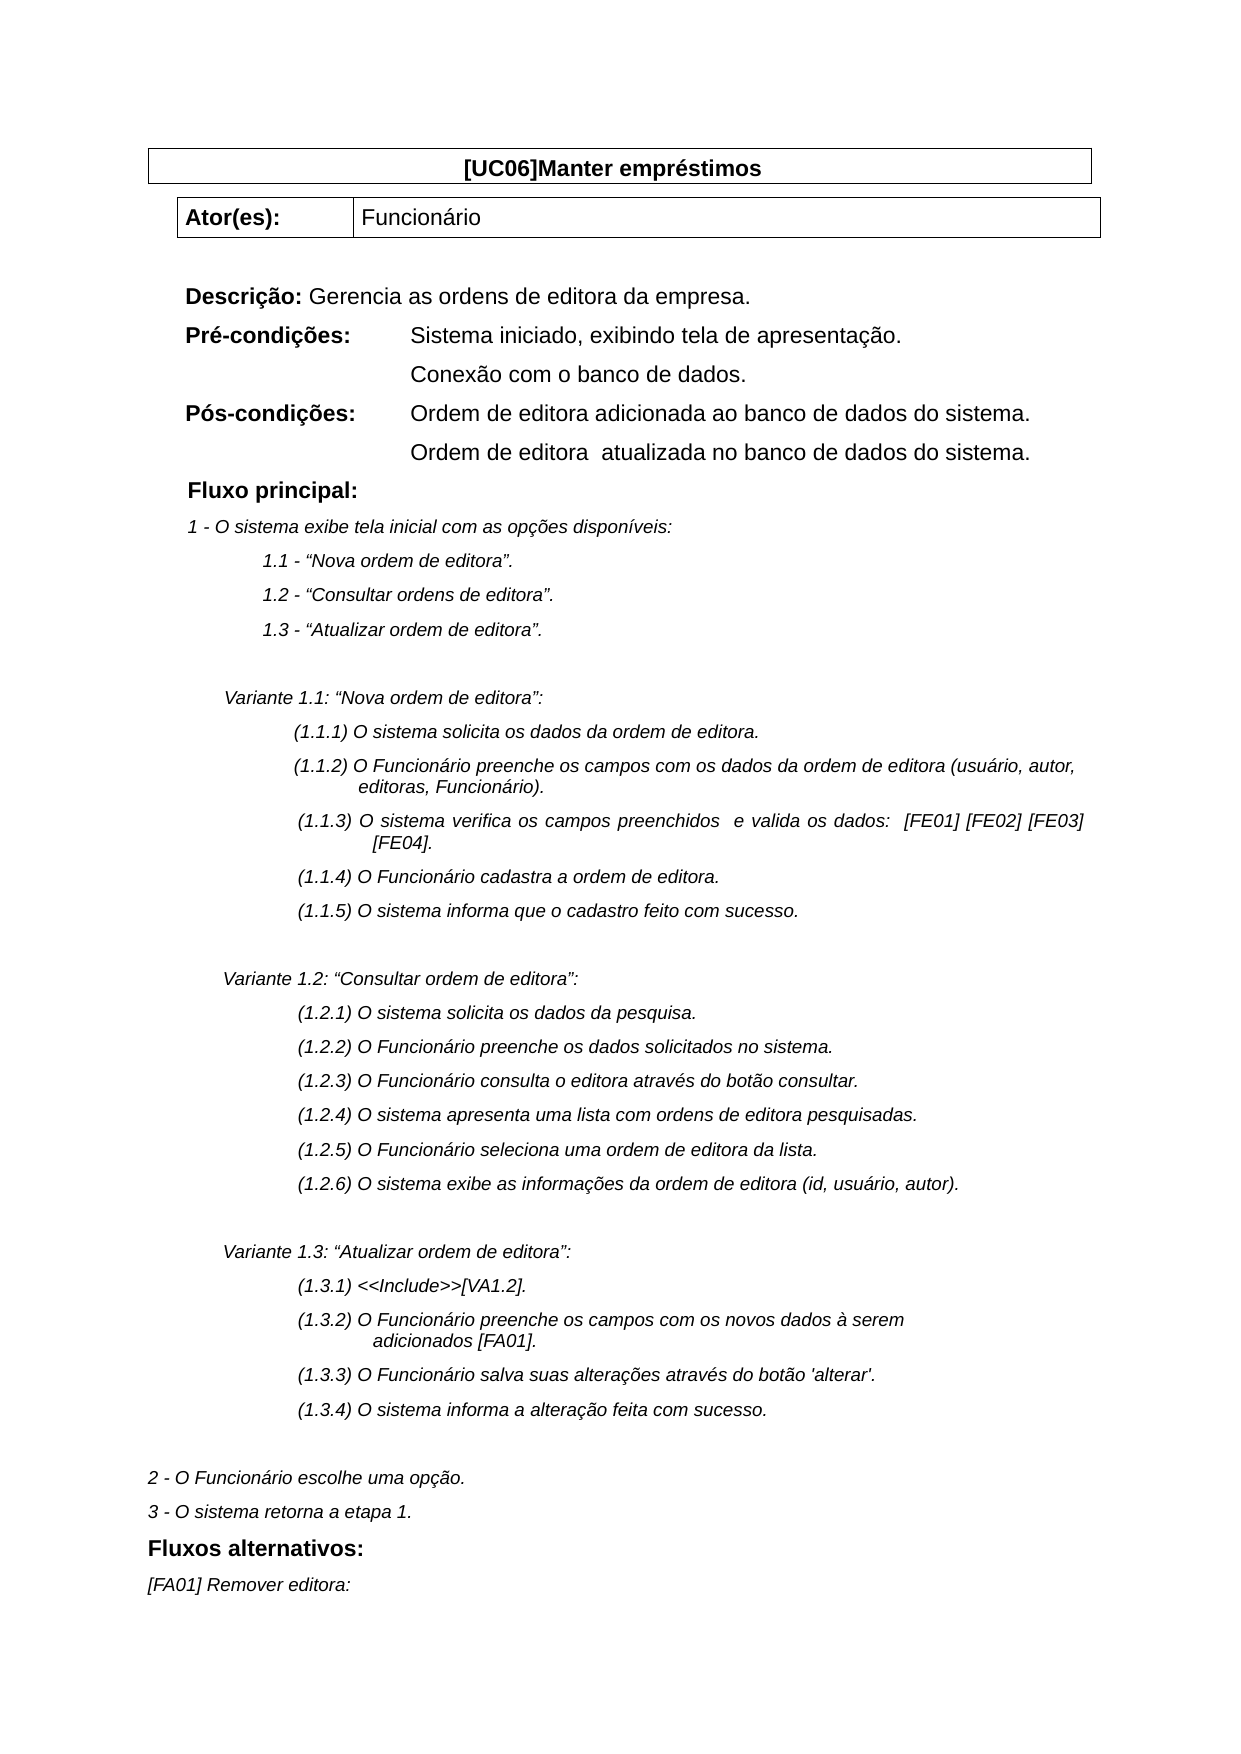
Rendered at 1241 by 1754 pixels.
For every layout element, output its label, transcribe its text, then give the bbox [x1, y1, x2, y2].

text (1.3.3) O Funcionário salva suas alterações através do botão 'alterar'. [148, 1364, 1092, 1386]
text (1.2.2) O Funcionário preenche os dados solicitados no sistema. [148, 1036, 1092, 1058]
text (1.1.1) O sistema solicita os dados da ordem de editora. [187, 721, 1092, 742]
text (1.2.4) O sistema apresenta uma lista com ordens de editora pesquisadas. [148, 1104, 1092, 1126]
text (1.1.2) O Funcionário preenche os campos com os dados da ordem de editora (usuário, autor, editoras, Funcionário). [187, 754, 1092, 798]
text 1.3 - “Atualizar ordem de editora”. [187, 618, 1092, 640]
text 1 - O sistema exibe tela inicial com as opções disponíveis: [187, 516, 1092, 538]
text Fluxo principal: [187, 477, 1092, 504]
text (1.2.6) O sistema exibe as informações da ordem de editora (id, usuário, autor). [148, 1172, 1092, 1194]
text (1.3.1) <<Include>>[VA1.2]. [148, 1274, 1092, 1296]
text (1.1.4) O Funcionário cadastra a ordem de editora. [148, 866, 1092, 887]
text [UC06]Manter empréstimos [149, 149, 1091, 183]
text 3 - O sistema retorna a etapa 1. [148, 1501, 1092, 1522]
text Fluxos alternativos: [148, 1534, 1092, 1561]
text (1.3.4) O sistema informa a alteração feita com sucesso. [148, 1398, 1092, 1420]
text 1.1 - “Nova ordem de editora”. [187, 550, 1092, 572]
text (1.2.1) O sistema solicita os dados da pesquisa. [148, 1002, 1092, 1024]
text (1.2.3) O Funcionário consulta o editora através do botão consultar. [148, 1070, 1092, 1092]
text 1.2 - “Consultar ordens de editora”. [187, 584, 1092, 606]
text Variante 1.3: “Atualizar ordem de editora”: [148, 1241, 1092, 1262]
text (1.1.5) O sistema informa que o cadastro feito com sucesso. [148, 900, 1092, 921]
text Descrição: Gerencia as ordens de editora da empresa. [185, 283, 1092, 309]
text (1.2.5) O Funcionário seleciona uma ordem de editora da lista. [148, 1138, 1092, 1160]
text Conexão com o banco de dados. [185, 361, 1092, 387]
text Ordem de editora atualizada no banco de dados do sistema. [185, 438, 1092, 465]
text (1.3.2) O Funcionário preenche os campos com os novos dados à serem adicionados [FA01]. [148, 1309, 1092, 1352]
text (1.1.3) O sistema verifica os campos preenchidos e valida os dados: [FE01] [FE02] [FE03] [FE04]. [148, 810, 1092, 853]
text Pós-condições: Ordem de editora adicionada ao banco de dados do sistema. [185, 399, 1092, 426]
text 2 - O Funcionário escolhe uma opção. [148, 1466, 1092, 1488]
table_header Ator(es): [178, 198, 353, 237]
text Variante 1.2: “Consultar ordem de editora”: [148, 968, 1092, 989]
text Pré-condições: Sistema iniciado, exibindo tela de apresentação. [185, 322, 1092, 348]
table_header Funcionário [354, 198, 1100, 237]
text Variante 1.1: “Nova ordem de editora”: [187, 686, 1092, 708]
text [FA01] Remover editora: [148, 1573, 1092, 1595]
